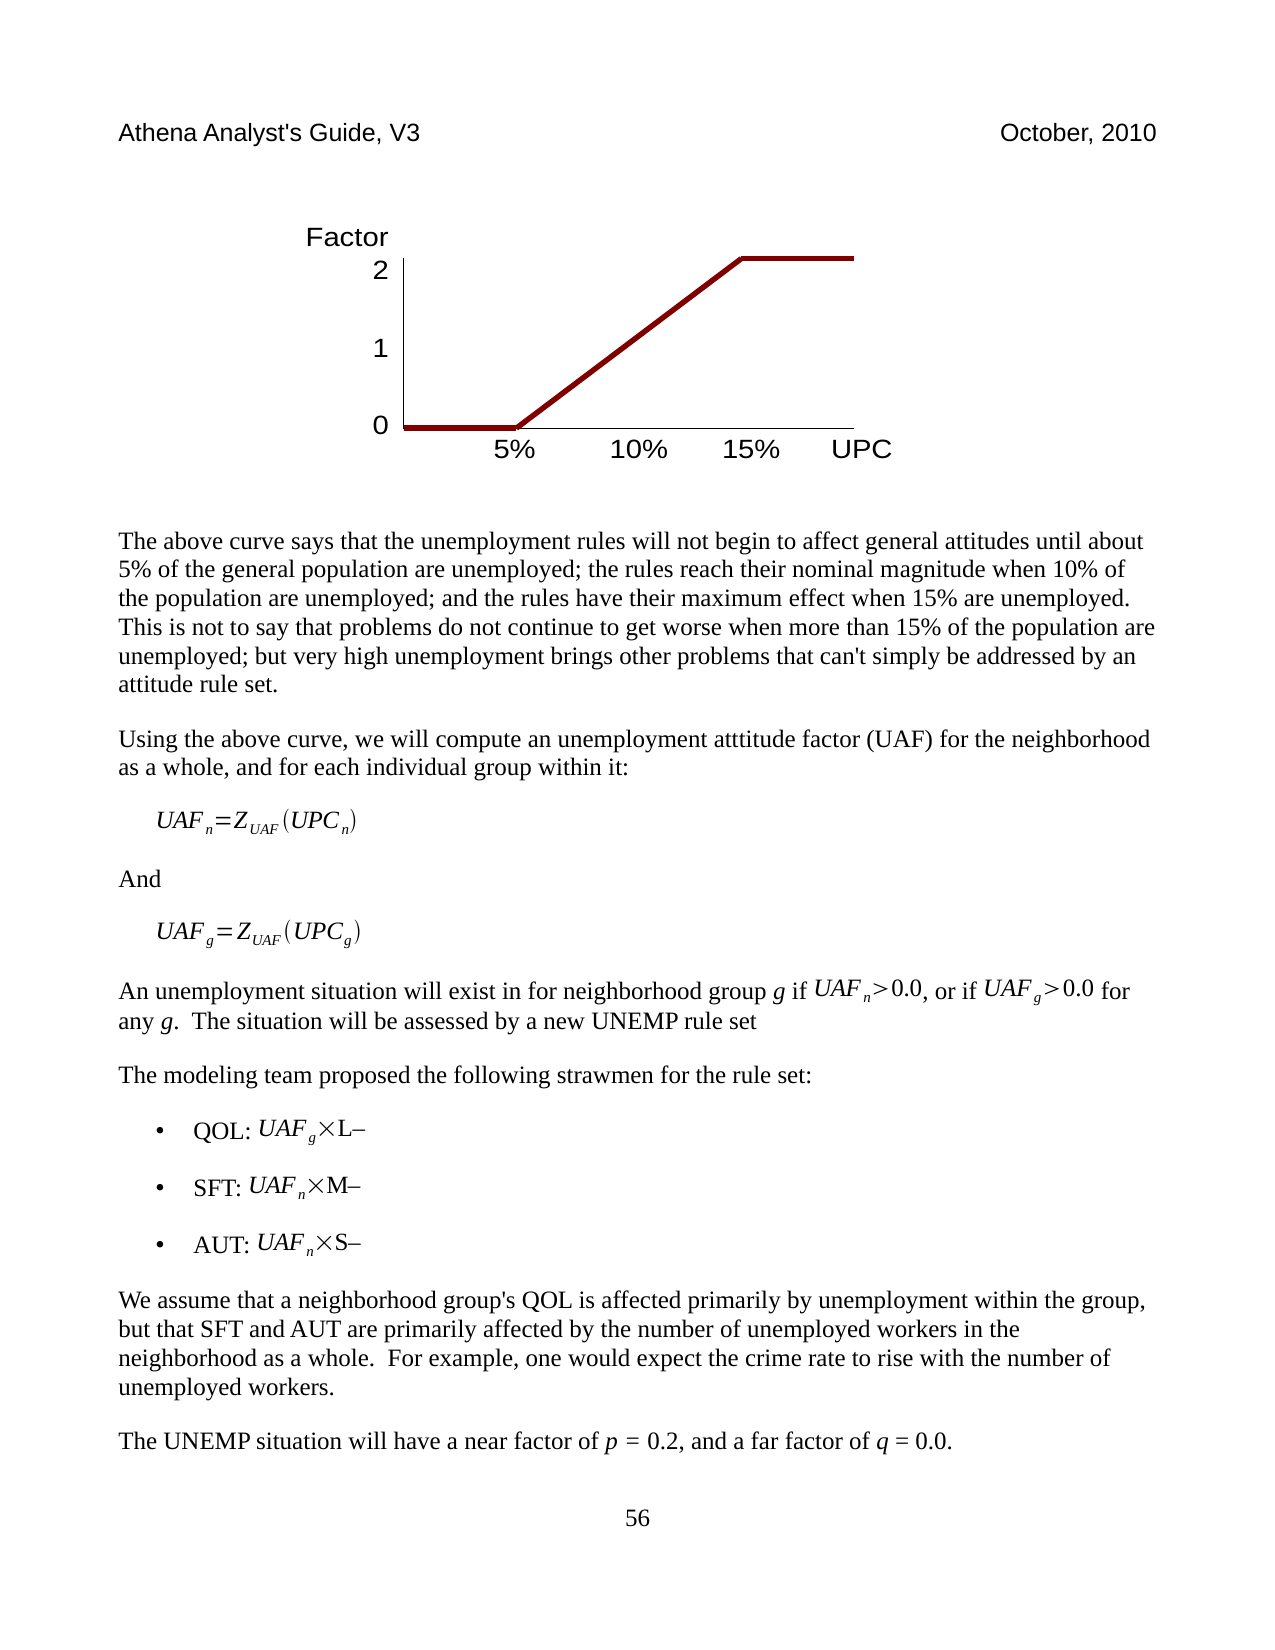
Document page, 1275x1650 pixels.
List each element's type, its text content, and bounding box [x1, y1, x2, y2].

text An unemployment situation will exist in for neighborhood group g if , or if for any g. The situation will be assessed by a new UNEMP rule set [118, 975, 1157, 1035]
list SFT: [156, 1172, 1157, 1203]
text The modeling team proposed the following strawmen for the rule set: [118, 1060, 1157, 1089]
text We assume that a neighborhood group's QOL is affected primarily by unemployment within the group, but that SFT and AUT are primarily affected by the number of unemployed workers in the neighborhood as a whole. For example, one would expect the crime rate to rise with the number of unemployed workers. [118, 1285, 1157, 1400]
list AUT: [156, 1228, 1157, 1260]
text The above curve says that the unemployment rules will not begin to affect general attitudes until about 5% of the general population are unemployed; the rules reach their nominal magnitude when 10% of the population are unemployed; and the rules have their maximum effect when 15% are unemployed. This is not to say that problems do not continue to get worse when more than 15% of the population are unemployed; but very high unemployment brings other problems that can't simply be addressed by an attitude rule set. [118, 526, 1157, 698]
text And [118, 864, 1157, 892]
text The UNEMP situation will have a near factor of p = 0.2, and a far factor of q = 0.0. [118, 1426, 1157, 1454]
text Using the above curve, we will compute an unemployment atttitude factor (UAF) for the neighborhood as a whole, and for each individual group within it: [118, 724, 1157, 781]
list QOL: [156, 1115, 1157, 1146]
